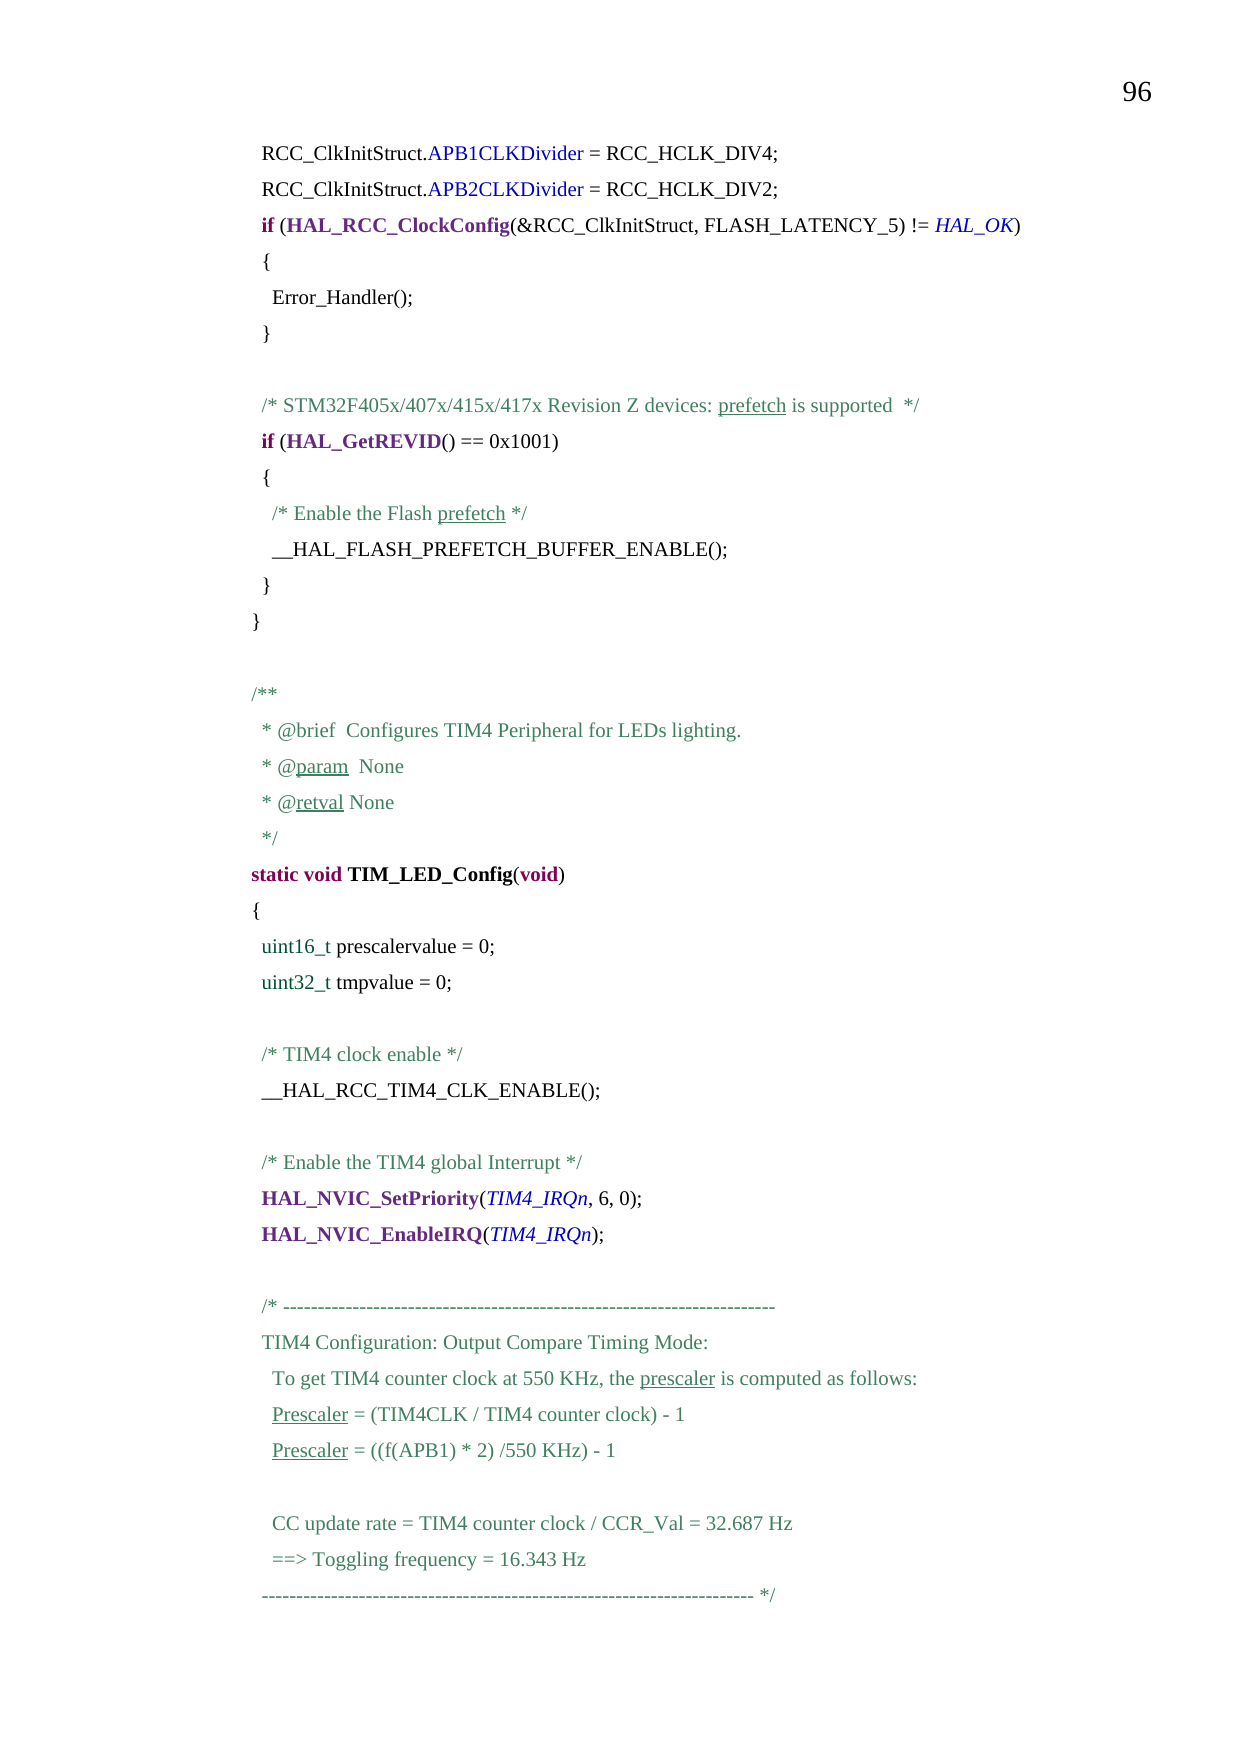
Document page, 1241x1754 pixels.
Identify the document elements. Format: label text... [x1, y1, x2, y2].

text */ [177, 826, 1152, 850]
text __HAL_RCC_TIM4_CLK_ENABLE(); [177, 1078, 1152, 1102]
text Prescaler = (TIM4CLK / TIM4 counter clock) - 1 [177, 1402, 1152, 1426]
text /* Enable the TIM4 global Interrupt */ [177, 1150, 1152, 1174]
text Prescaler = ((f(APB1) * 2) /550 KHz) - 1 [177, 1438, 1152, 1462]
text } [177, 609, 1152, 633]
text * @param None [177, 754, 1152, 778]
text TIM4 Configuration: Output Compare Timing Mode: [177, 1330, 1152, 1354]
text /* ----------------------------------------------------------------------- [177, 1294, 1152, 1318]
text RCC_ClkInitStruct.APB1CLKDivider = RCC_HCLK_DIV4; [177, 141, 1152, 165]
text if (HAL_GetREVID() == 0x1001) [177, 429, 1152, 453]
text To get TIM4 counter clock at 550 KHz, the prescaler is computed as follows: [177, 1366, 1152, 1390]
text * @brief Configures TIM4 Peripheral for LEDs lighting. [177, 718, 1152, 742]
text static void TIM_LED_Config(void) [177, 862, 1152, 886]
text { [177, 898, 1152, 922]
text { [177, 249, 1152, 273]
text HAL_NVIC_EnableIRQ(TIM4_IRQn); [177, 1222, 1152, 1246]
text } [177, 321, 1152, 345]
text if (HAL_RCC_ClockConfig(&RCC_ClkInitStruct, FLASH_LATENCY_5) != HAL_OK) [177, 213, 1152, 237]
text } [177, 573, 1152, 597]
text __HAL_FLASH_PREFETCH_BUFFER_ENABLE(); [177, 537, 1152, 561]
text /* Enable the Flash prefetch */ [177, 501, 1152, 525]
text /* STM32F405x/407x/415x/417x Revision Z devices: prefetch is supported */ [177, 393, 1152, 417]
text uint16_t prescalervalue = 0; [177, 934, 1152, 958]
text HAL_NVIC_SetPriority(TIM4_IRQn, 6, 0); [177, 1186, 1152, 1210]
text * @retval None [177, 790, 1152, 814]
text /** [177, 682, 1152, 706]
text Error_Handler(); [177, 285, 1152, 309]
text RCC_ClkInitStruct.APB2CLKDivider = RCC_HCLK_DIV2; [177, 177, 1152, 201]
text { [177, 465, 1152, 489]
text ----------------------------------------------------------------------- */ [177, 1583, 1152, 1607]
text ==> Toggling frequency = 16.343 Hz [177, 1547, 1152, 1571]
text CC update rate = TIM4 counter clock / CCR_Val = 32.687 Hz [177, 1511, 1152, 1534]
text uint32_t tmpvalue = 0; [177, 970, 1152, 994]
text /* TIM4 clock enable */ [177, 1042, 1152, 1066]
